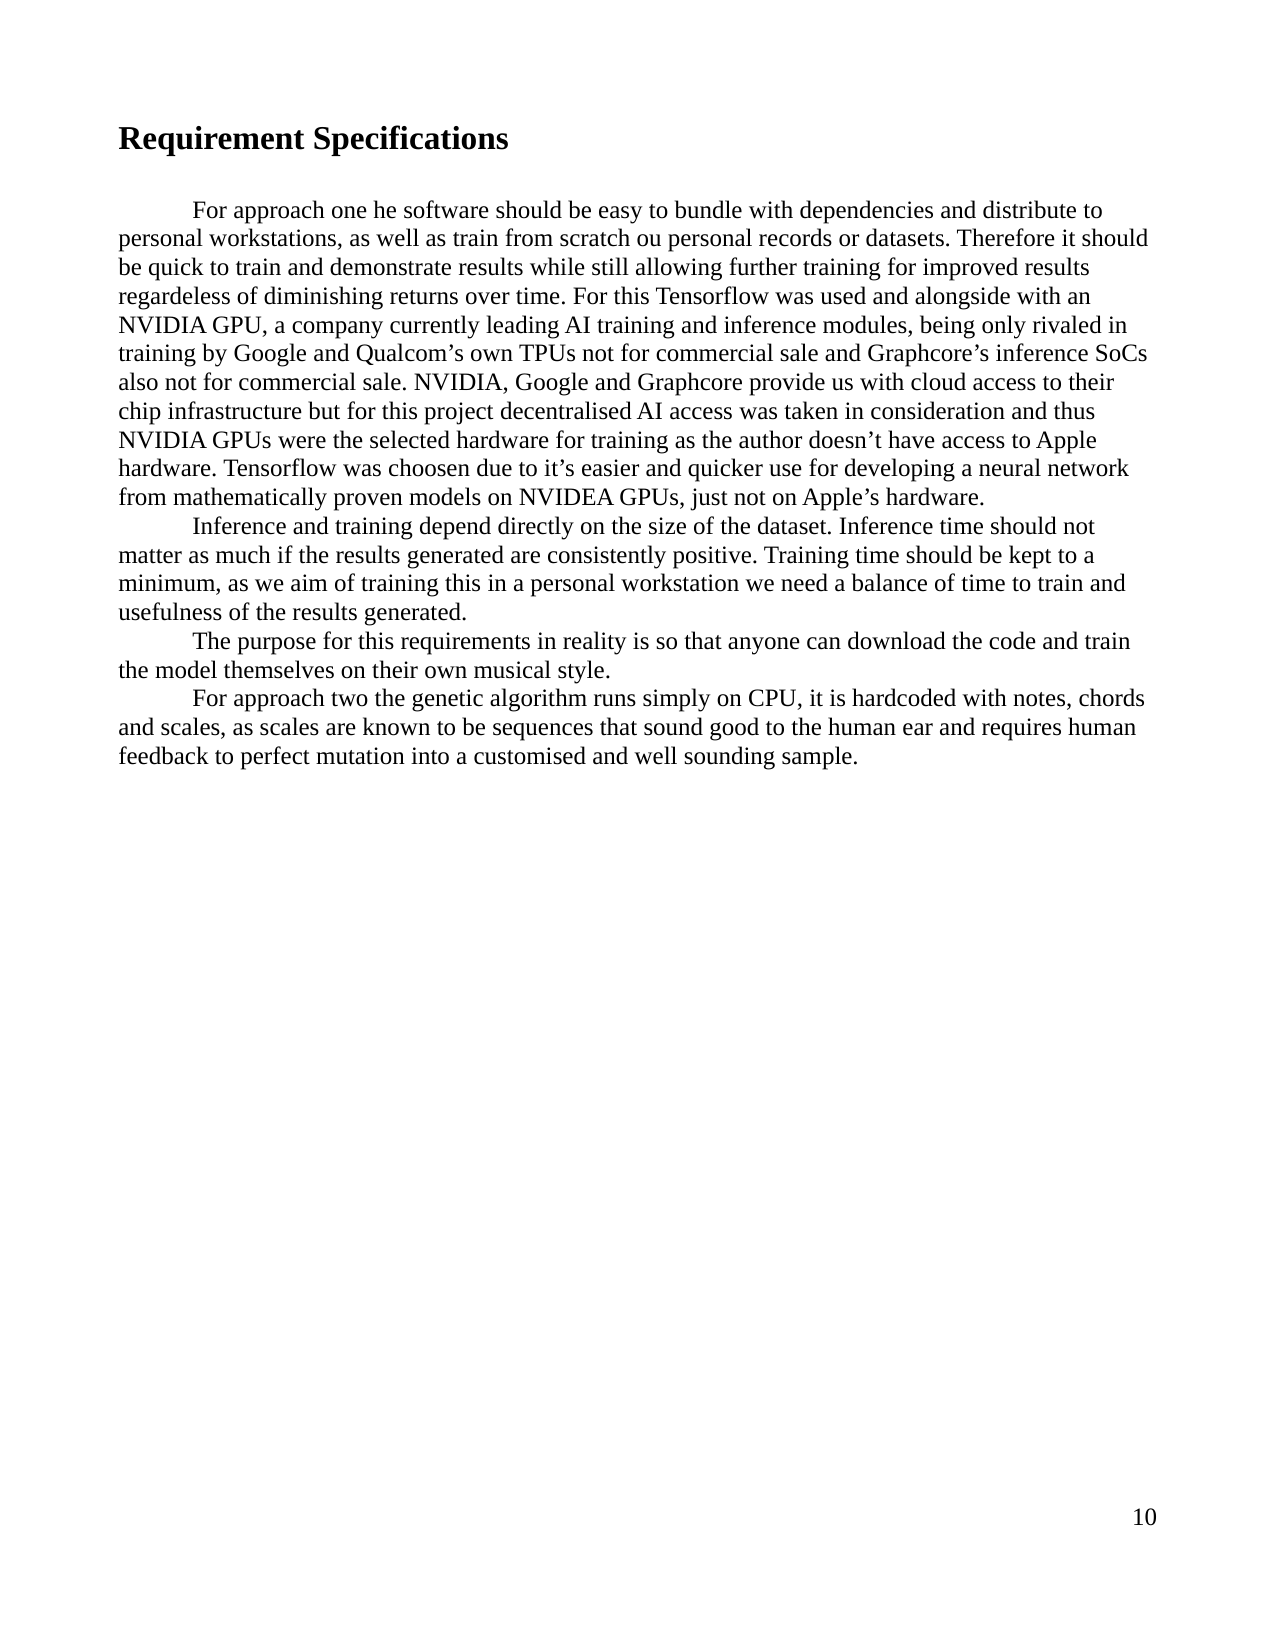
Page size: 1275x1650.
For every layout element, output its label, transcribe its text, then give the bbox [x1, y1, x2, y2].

text The purpose for this requirements in reality is so that anyone can download the code and train the model themselves on their own musical style. [118, 626, 1157, 683]
text Inference and training depend directly on the size of the dataset. Inference time should not matter as much if the results generated are consistently positive. Training time should be kept to a minimum, as we aim of training this in a personal workstation we need a balance of time to train and usefulness of the results generated. [118, 511, 1157, 626]
text For approach one he software should be easy to bundle with dependencies and distribute to personal workstations, as well as train from scratch ou personal records or datasets. Therefore it should be quick to train and demonstrate results while still allowing further training for improved results regardeless of diminishing returns over time. For this Tensorflow was used and alongside with an NVIDIA GPU, a company currently leading AI training and inference modules, being only rivaled in training by Google and Qualcom’s own TPUs not for commercial sale and Graphcore’s inference SoCs also not for commercial sale. NVIDIA, Google and Graphcore provide us with cloud access to their chip infrastructure but for this project decentralised AI access was taken in consideration and thus NVIDIA GPUs were the selected hardware for training as the author doesn’t have access to Apple hardware. Tensorflow was choosen due to it’s easier and quicker use for developing a neural network from mathematically proven models on NVIDEA GPUs, just not on Apple’s hardware. [118, 195, 1157, 511]
text Requirement Specifications [118, 118, 1157, 156]
text For approach two the genetic algorithm runs simply on CPU, it is hardcoded with notes, chords and scales, as scales are known to be sequences that sound good to the human ear and requires human feedback to perfect mutation into a customised and well sounding sample. [118, 683, 1157, 770]
